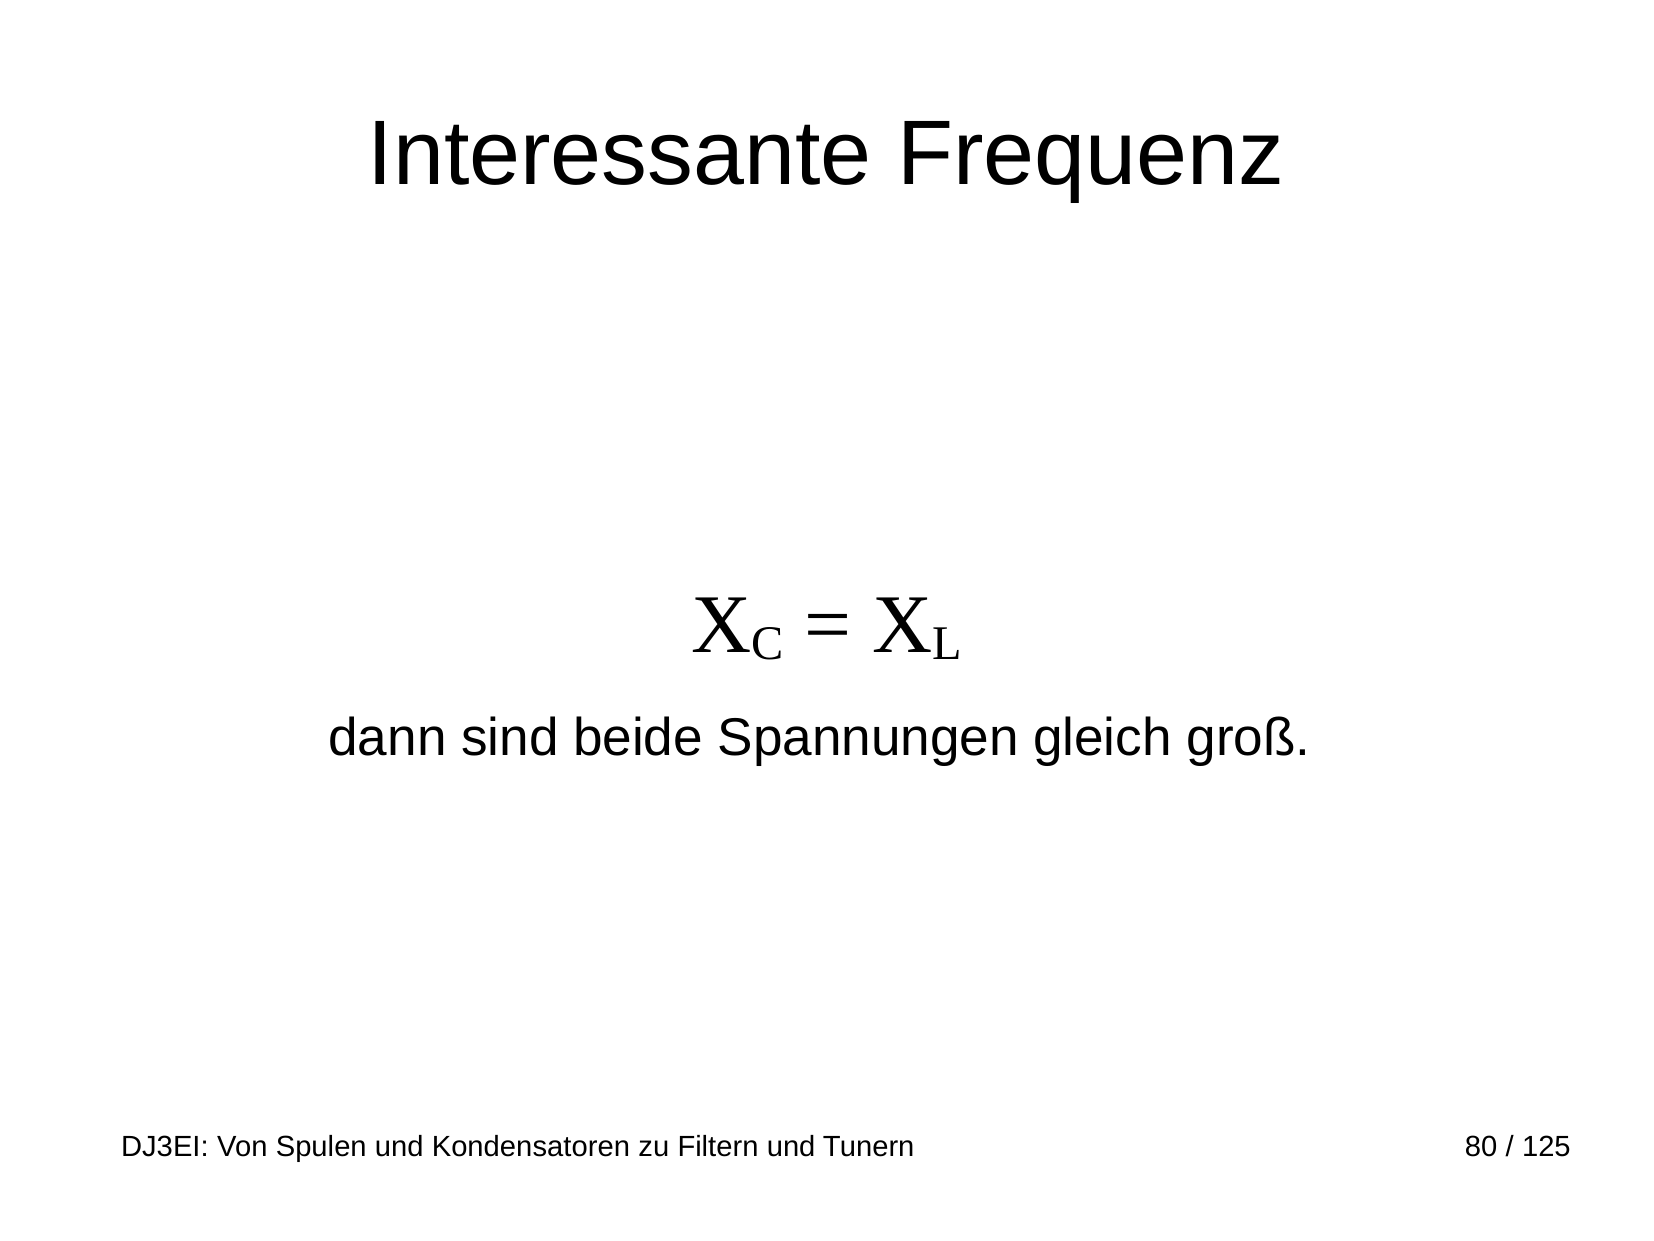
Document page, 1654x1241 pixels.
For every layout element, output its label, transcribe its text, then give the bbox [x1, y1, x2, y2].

title Interessante Frequenz [82, 49, 1571, 257]
list XC = XL dann sind beide Spannungen gleich groß. [82, 578, 1571, 844]
